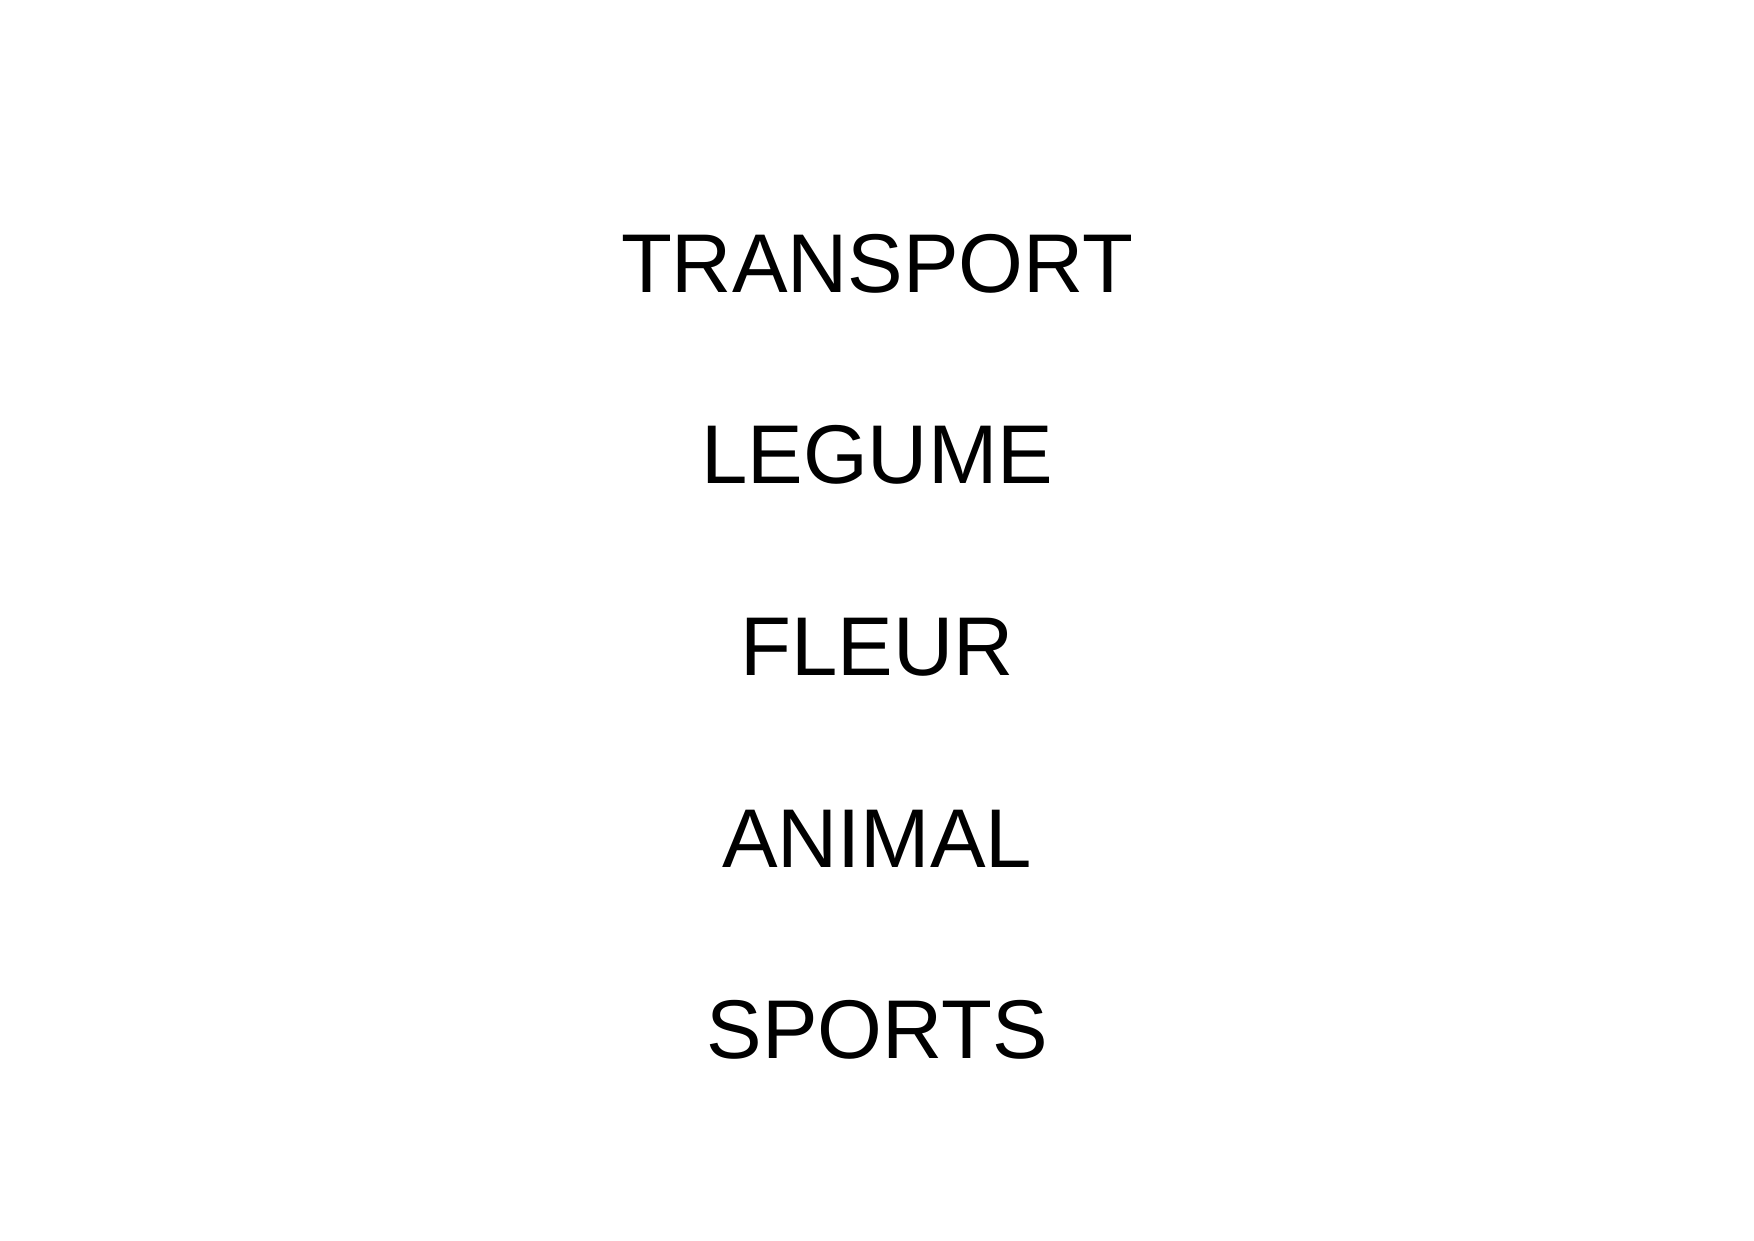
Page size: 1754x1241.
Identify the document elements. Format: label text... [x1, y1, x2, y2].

text TRANSPORT [118, 214, 1636, 310]
text ANIMAL [118, 789, 1636, 885]
text LEGUME [118, 406, 1636, 501]
text FLEUR [118, 597, 1636, 693]
text SPORTS [118, 981, 1636, 1076]
